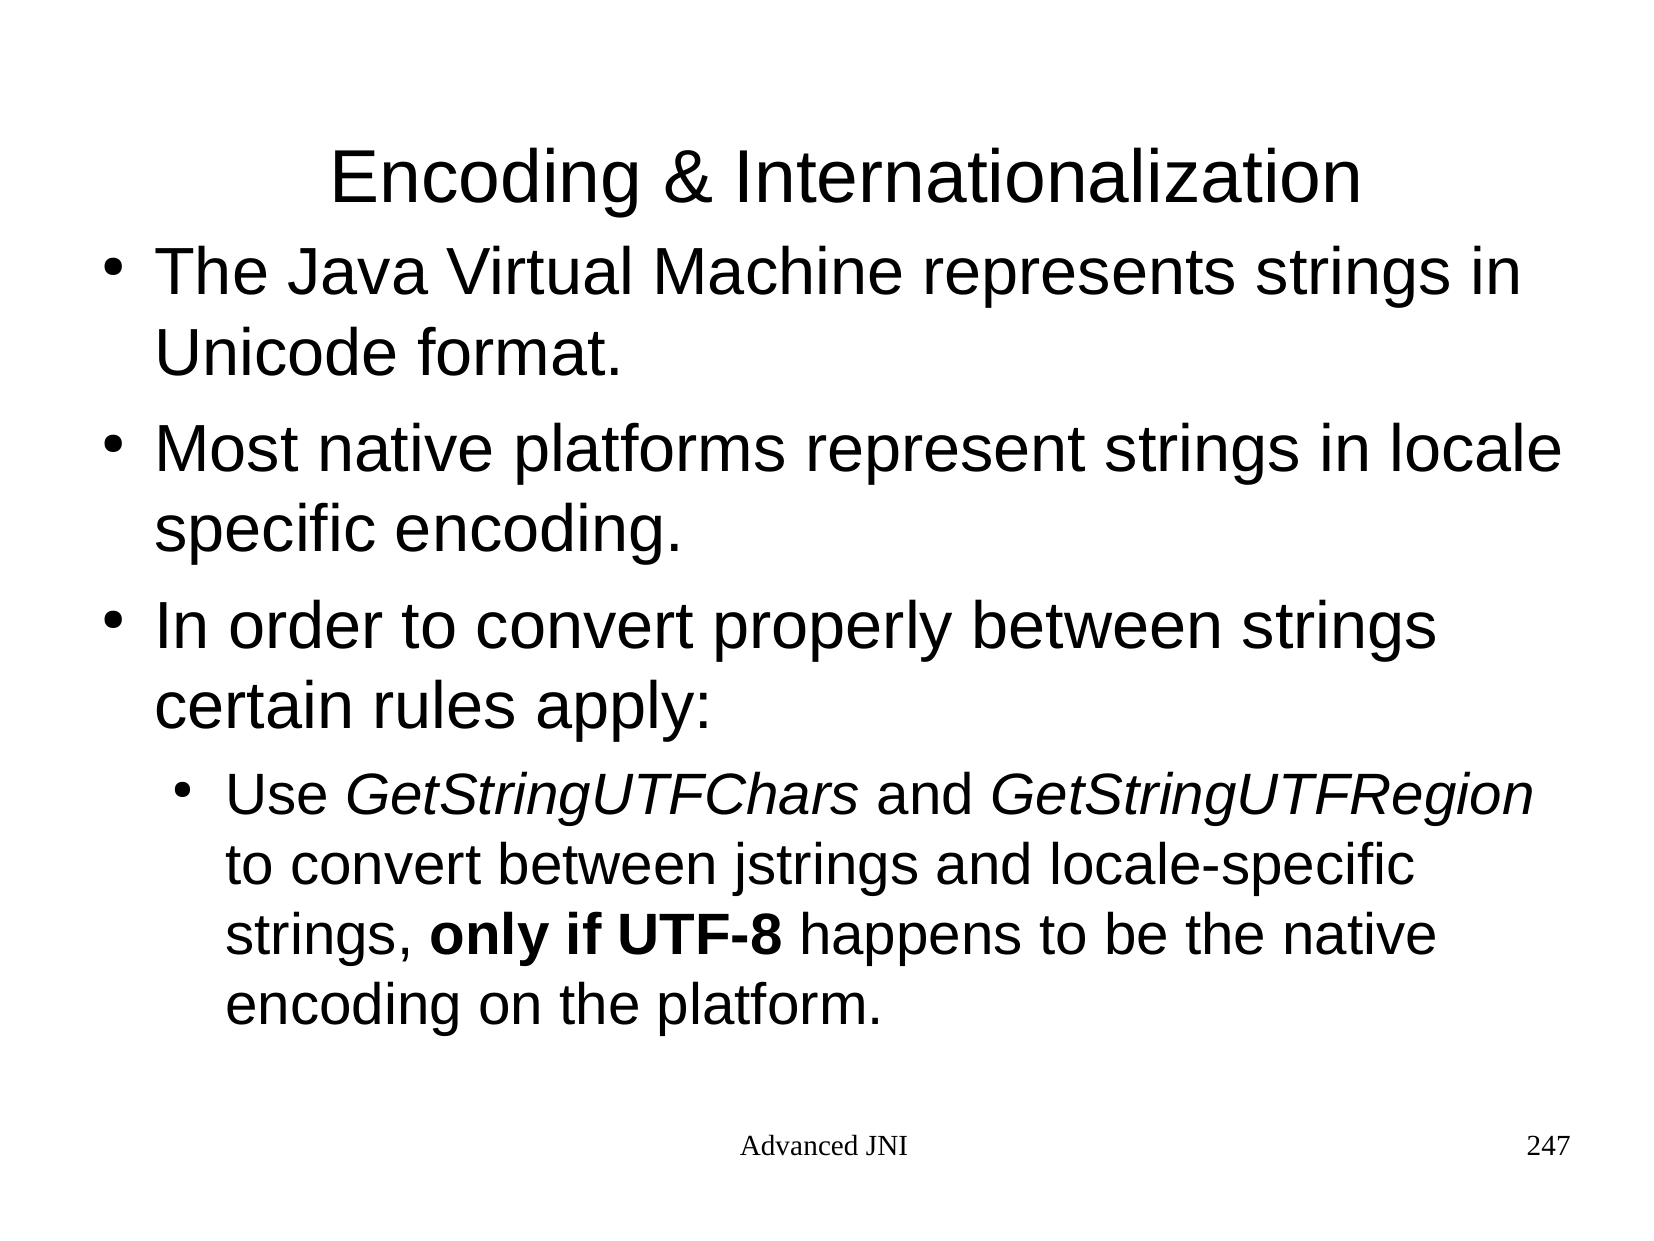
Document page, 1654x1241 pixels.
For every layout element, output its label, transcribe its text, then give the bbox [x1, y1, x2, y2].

list The Java Virtual Machine represents strings in Unicode format. Most native platforms represent strings in locale specific encoding. In order to convert properly between strings certain rules apply: Use GetStringUTFChars and GetStringUTFRegion to convert between jstrings and locale-specific strings, only if UTF-8 happens to be the native encoding on the platform. [68, 220, 1599, 1130]
title Encoding & Internationalization [68, 114, 1599, 220]
